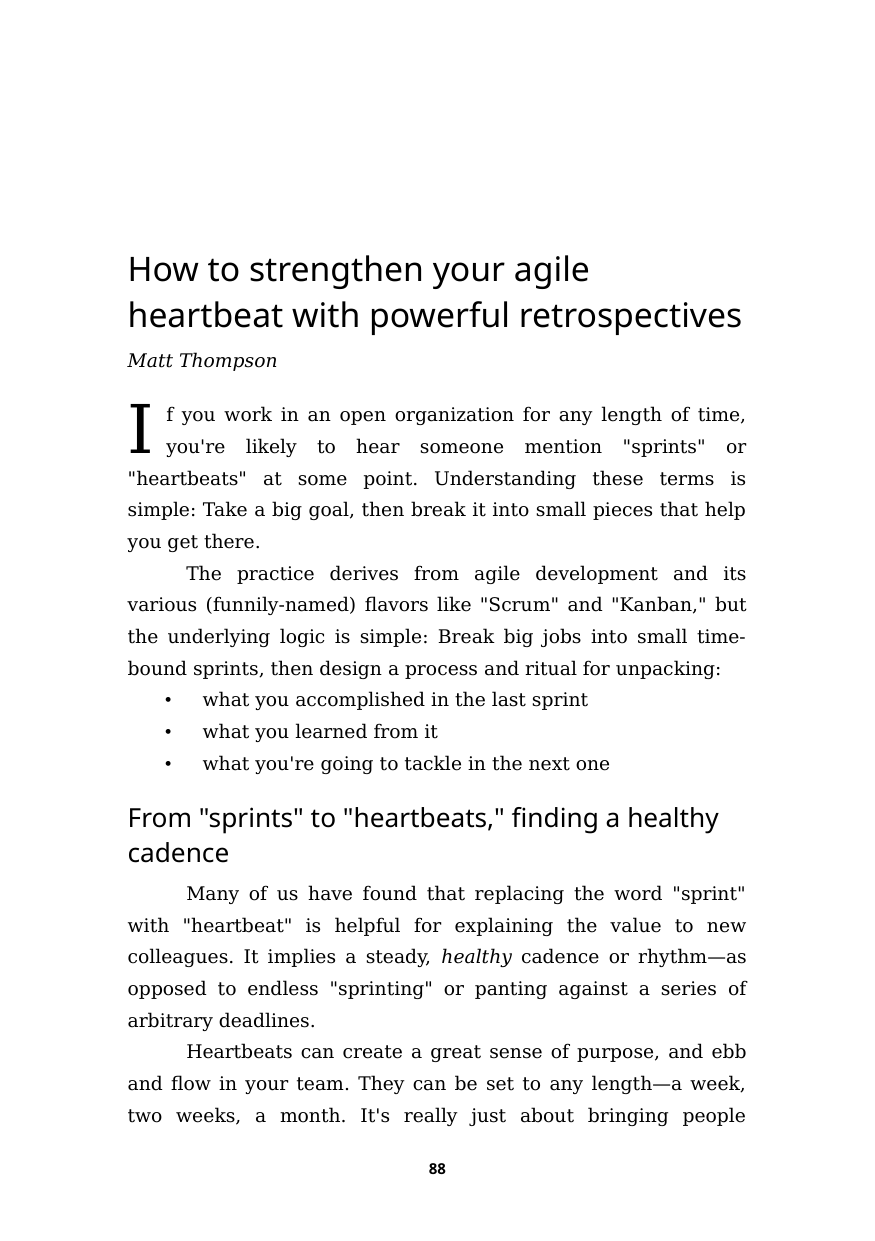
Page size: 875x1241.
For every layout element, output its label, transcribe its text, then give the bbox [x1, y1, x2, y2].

subtitle From "sprints" to "heartbeats," finding a healthy cadence [127, 799, 747, 870]
text Matt Thompson [127, 350, 747, 372]
text Many of us have found that replacing the word "sprint" with "heartbeat" is helpful for explaining the value to new colleagues. It implies a steady, healthy cadence or rhythm—as opposed to endless "sprinting" or panting against a series of arbitrary deadlines. [127, 883, 747, 1031]
list what you're going to tackle in the next one [165, 753, 747, 774]
subtitle How to strengthen your agile heartbeat with powerful retrospectives [127, 246, 747, 338]
text The practice derives from agile development and its various (funnily-named) flavors like "Scrum" and "Kanban," but the underlying logic is simple: Break big jobs into small time-bound sprints, then design a process and ritual for unpacking: [127, 563, 747, 679]
list what you learned from it [165, 721, 747, 743]
text If you work in an open organization for any length of time, you're likely to hear someone mention "sprints" or "heartbeats" at some point. Understanding these terms is simple: Take a big goal, then break it into small pieces that help you get there. [127, 404, 747, 553]
text Heartbeats can create a great sense of purpose, and ebb and flow in your team. They can be set to any length—a week, two weeks, a month. It's really just about bringing people [127, 1041, 747, 1126]
list what you accomplished in the last sprint [165, 689, 747, 711]
